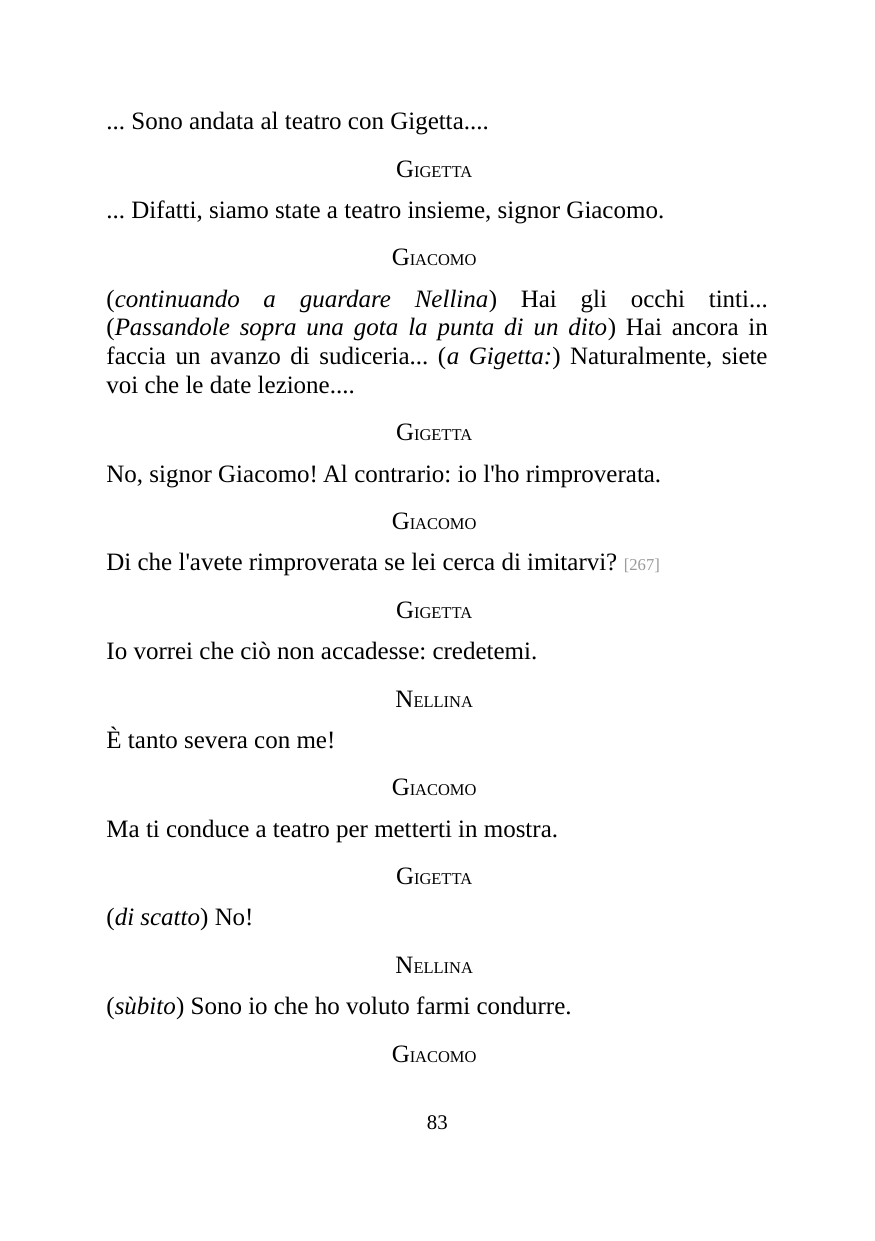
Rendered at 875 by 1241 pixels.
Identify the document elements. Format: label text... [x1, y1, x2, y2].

text (continuando a guardare Nellina) Hai gli occhi tinti... (Passandole sopra una gota la punta di un dito) Hai ancora in faccia un avanzo di sudiceria... (a Gigetta:) Naturalmente, siete voi che le date lezione.... [106, 284, 768, 399]
text Giacomo [106, 1039, 768, 1067]
text Gigetta [106, 861, 768, 890]
text (sùbito) Sono io che ho voluto farmi condurre. [106, 991, 768, 1020]
text (di scatto) No! [106, 902, 768, 931]
text Giacomo [106, 242, 768, 271]
text Io vorrei che ciò non accadesse: credetemi. [106, 636, 768, 665]
text Nellina [106, 950, 768, 979]
text Gigetta [106, 154, 768, 182]
text Giacomo [106, 506, 768, 535]
text Nellina [106, 684, 768, 712]
text ... Sono andata al teatro con Gigetta.... [106, 106, 768, 135]
text È tanto severa con me! [106, 725, 768, 754]
text ... Difatti, siamo state a teatro insieme, signor Giacomo. [106, 195, 768, 224]
text Gigetta [106, 417, 768, 446]
text Ma ti conduce a teatro per metterti in mostra. [106, 814, 768, 842]
text Giacomo [106, 772, 768, 801]
text Di che l'avete rimproverata se lei cerca di imitarvi? [267] [106, 547, 768, 576]
text Gigetta [106, 595, 768, 624]
text No, signor Giacomo! Al contrario: io l'ho rimproverata. [106, 459, 768, 487]
